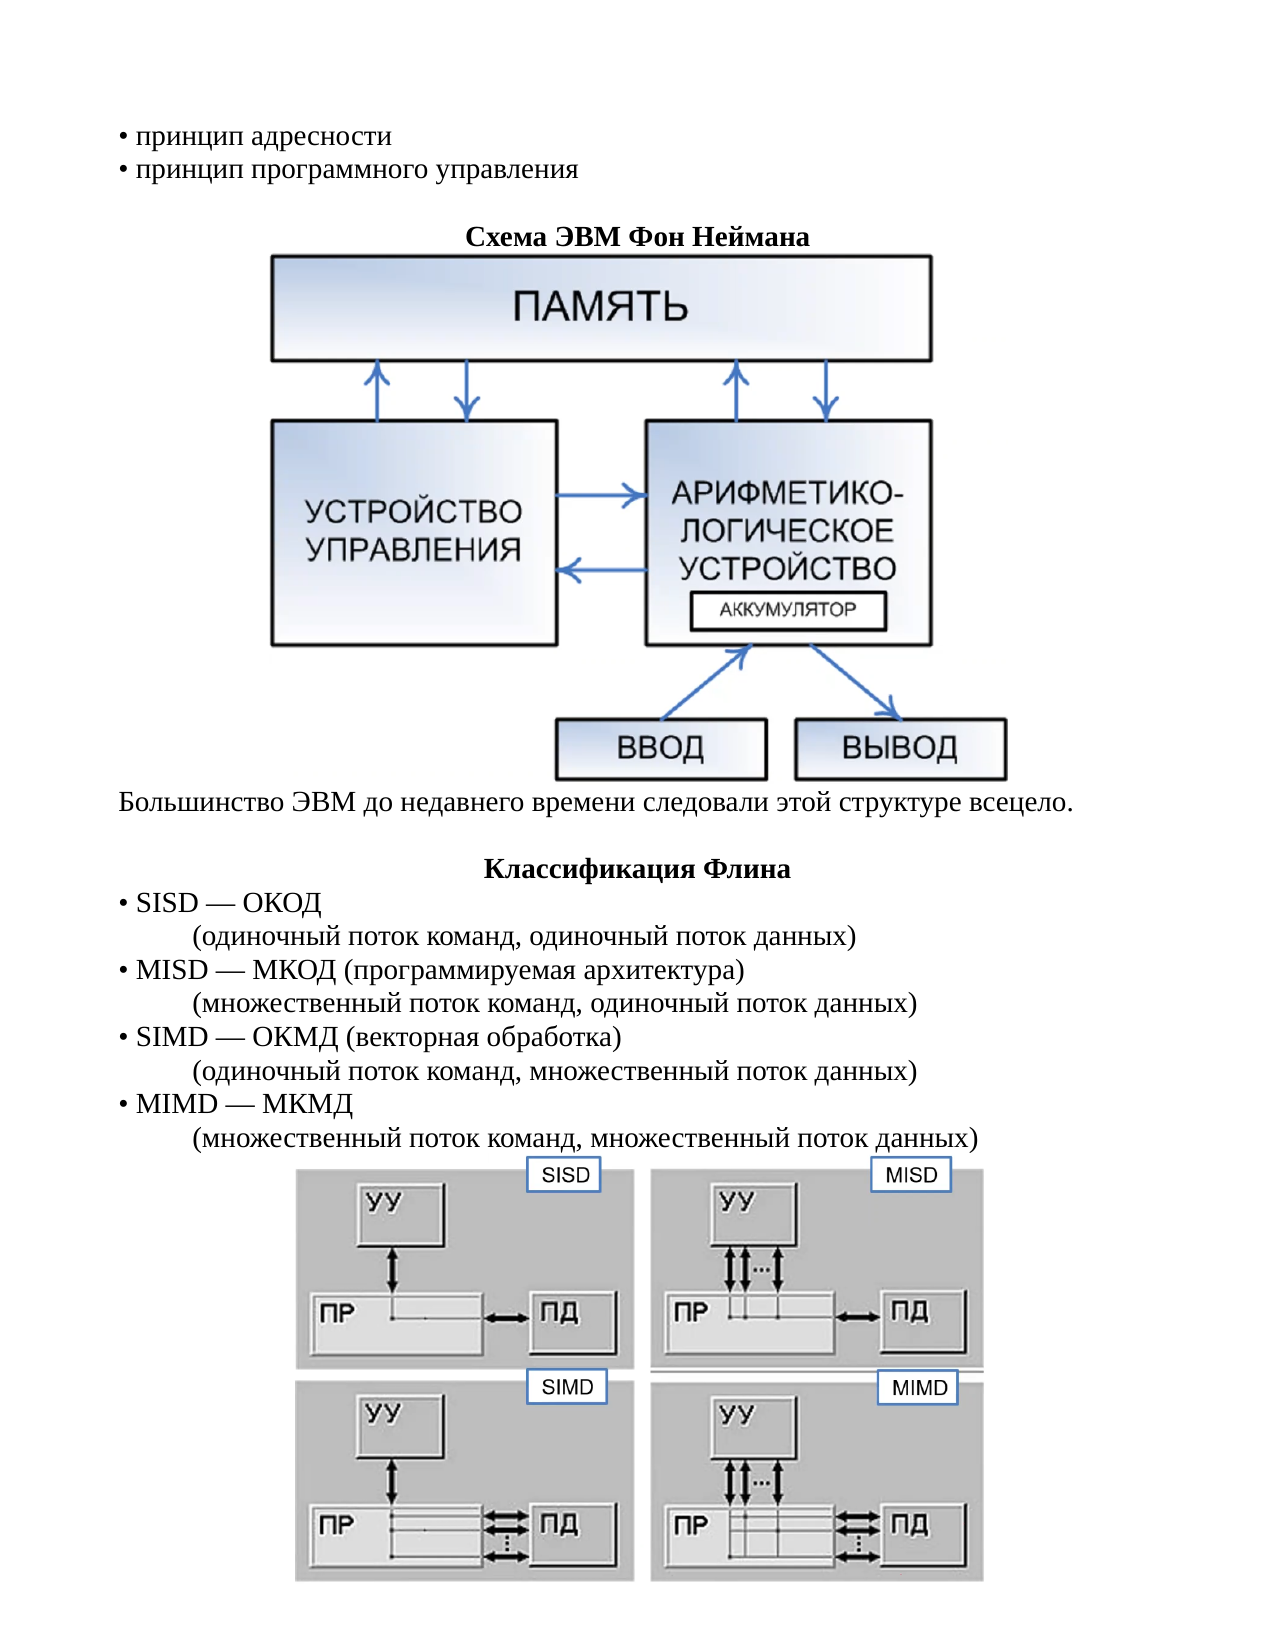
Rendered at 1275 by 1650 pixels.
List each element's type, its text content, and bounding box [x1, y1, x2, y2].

picture [267, 252, 1008, 785]
text • принцип адресности [118, 118, 1157, 152]
text • MISD — МКОД (программируемая архитектура) [118, 952, 1157, 986]
picture [290, 1153, 985, 1584]
text (одиночный поток команд, множественный поток данных) [118, 1053, 1157, 1086]
text (множественный поток команд, одиночный поток данных) [118, 986, 1157, 1019]
text (одиночный поток команд, одиночный поток данных) [118, 918, 1157, 952]
text (множественный поток команд, множественный поток данных) [118, 1120, 1157, 1153]
text • SISD — ОКОД [118, 885, 1157, 918]
text • MIMD — МКМД [118, 1086, 1157, 1120]
text • принцип программного управления [118, 152, 1157, 185]
text • SIMD — ОКМД (векторная обработка) [118, 1019, 1157, 1053]
text Классификация Флина [118, 851, 1157, 885]
text Схема ЭВМ Фон Неймана [118, 219, 1157, 252]
text Большинство ЭВМ до недавнего времени следовали этой структуре всецело. [118, 785, 1157, 818]
